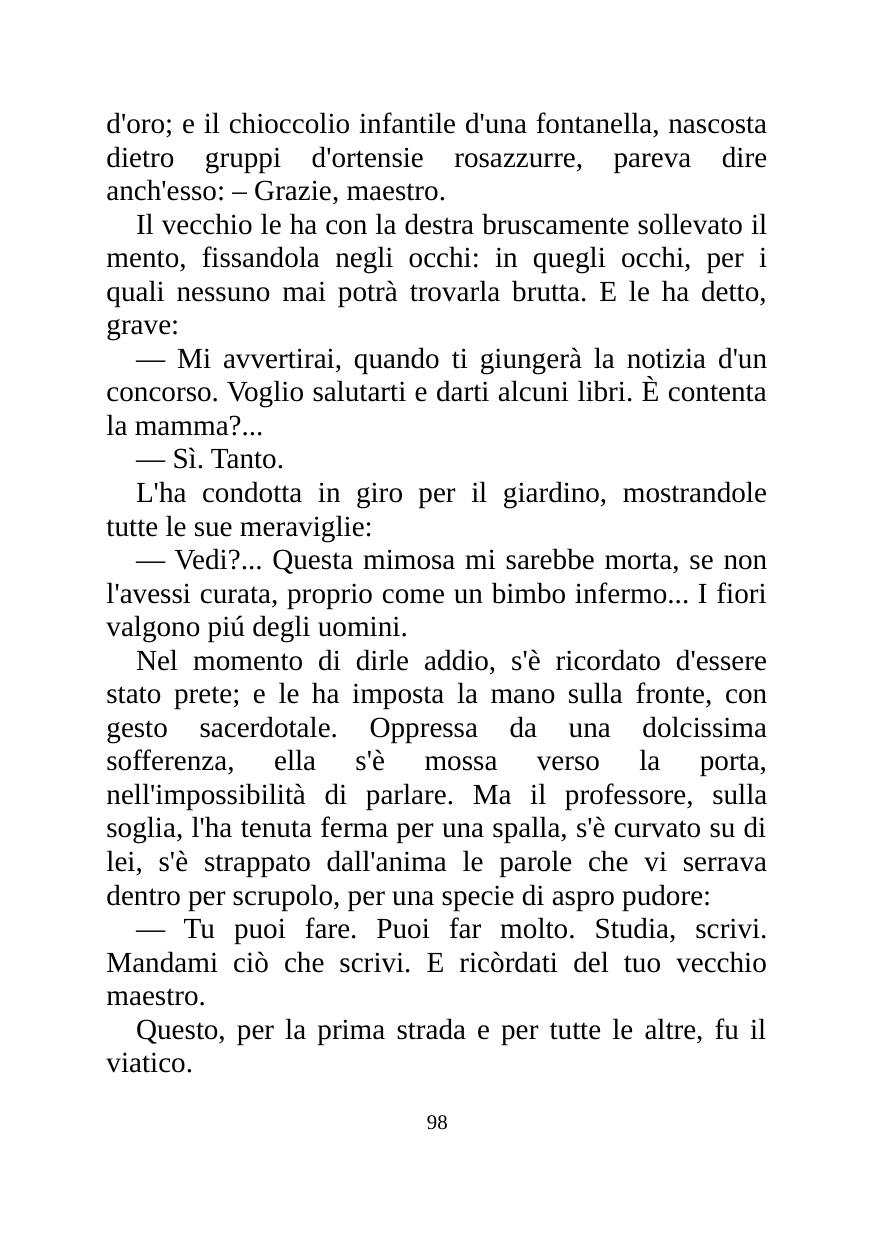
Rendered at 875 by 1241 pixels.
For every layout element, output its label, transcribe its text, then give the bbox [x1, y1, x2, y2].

text — Tu puoi fare. Puoi far molto. Studia, scrivi. Mandami ciò che scrivi. E ricòrdati del tuo vecchio maestro. [106, 911, 768, 1012]
text L'ha condotta in giro per il giardino, mostrandole tutte le sue meraviglie: [106, 475, 768, 542]
text Questo, per la prima strada e per tutte le altre, fu il viatico. [106, 1012, 768, 1079]
text — Sì. Tanto. [106, 442, 768, 475]
text d'oro; e il chioccolio infantile d'una fontanella, nascosta dietro gruppi d'ortensie rosazzurre, pareva dire anch'esso: – Grazie, maestro. [106, 106, 768, 207]
text Nel momento di dirle addio, s'è ricordato d'essere stato prete; e le ha imposta la mano sulla fronte, con gesto sacerdotale. Oppressa da una dolcissima sofferenza, ella s'è mossa verso la porta, nell'impossibilità di parlare. Ma il professore, sulla soglia, l'ha tenuta ferma per una spalla, s'è curvato su di lei, s'è strappato dall'anima le parole che vi serrava dentro per scrupolo, per una specie di aspro pudore: [106, 643, 768, 911]
text — Mi avvertirai, quando ti giungerà la notizia d'un concorso. Voglio salutarti e darti alcuni libri. È contenta la mamma?... [106, 341, 768, 442]
text — Vedi?... Questa mimosa mi sarebbe morta, se non l'avessi curata, proprio come un bimbo infermo... I fiori valgono piú degli uomini. [106, 542, 768, 643]
text Il vecchio le ha con la destra bruscamente sollevato il mento, fissandola negli occhi: in quegli occhi, per i quali nessuno mai potrà trovarla brutta. E le ha detto, grave: [106, 207, 768, 341]
